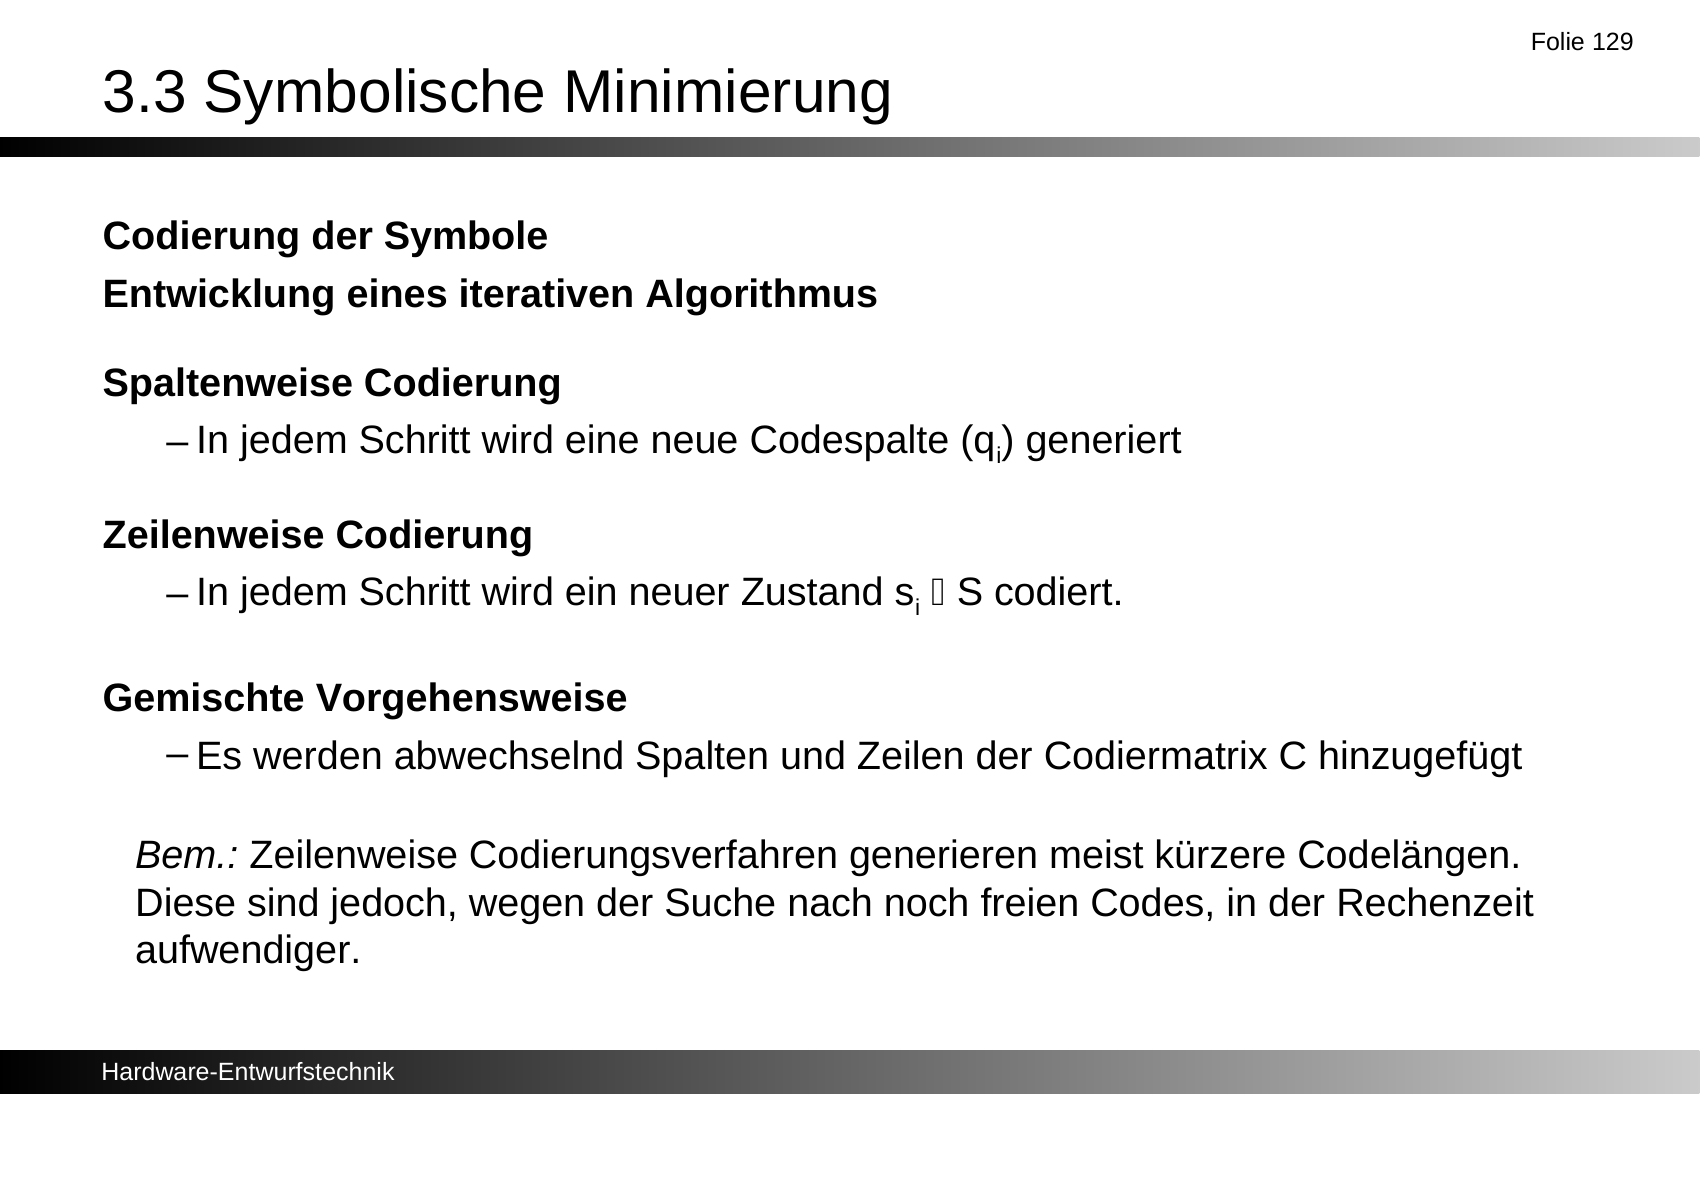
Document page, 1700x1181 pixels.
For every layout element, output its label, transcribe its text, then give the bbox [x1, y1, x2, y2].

title 3.3 Symbolische Minimierung [87, 36, 1421, 142]
list Codierung der Symbole Entwicklung eines iterativen Algorithmus Spaltenweise Codierung In jedem Schritt wird eine neue Codespalte (qi) generiert Zeilenweise Codierung In jedem Schritt wird ein neuer Zustand si  S codiert. Gemischte Vorgehensweise Es werden abwechselnd Spalten und Zeilen der Codiermatrix C hinzugefügt Bem.: Zeilenweise Codierungsverfahren generieren meist kürzere Codelängen. Diese sind jedoch, wegen der Suche nach noch freien Codes, in der Rechenzeit aufwendiger. [87, 202, 1613, 1022]
